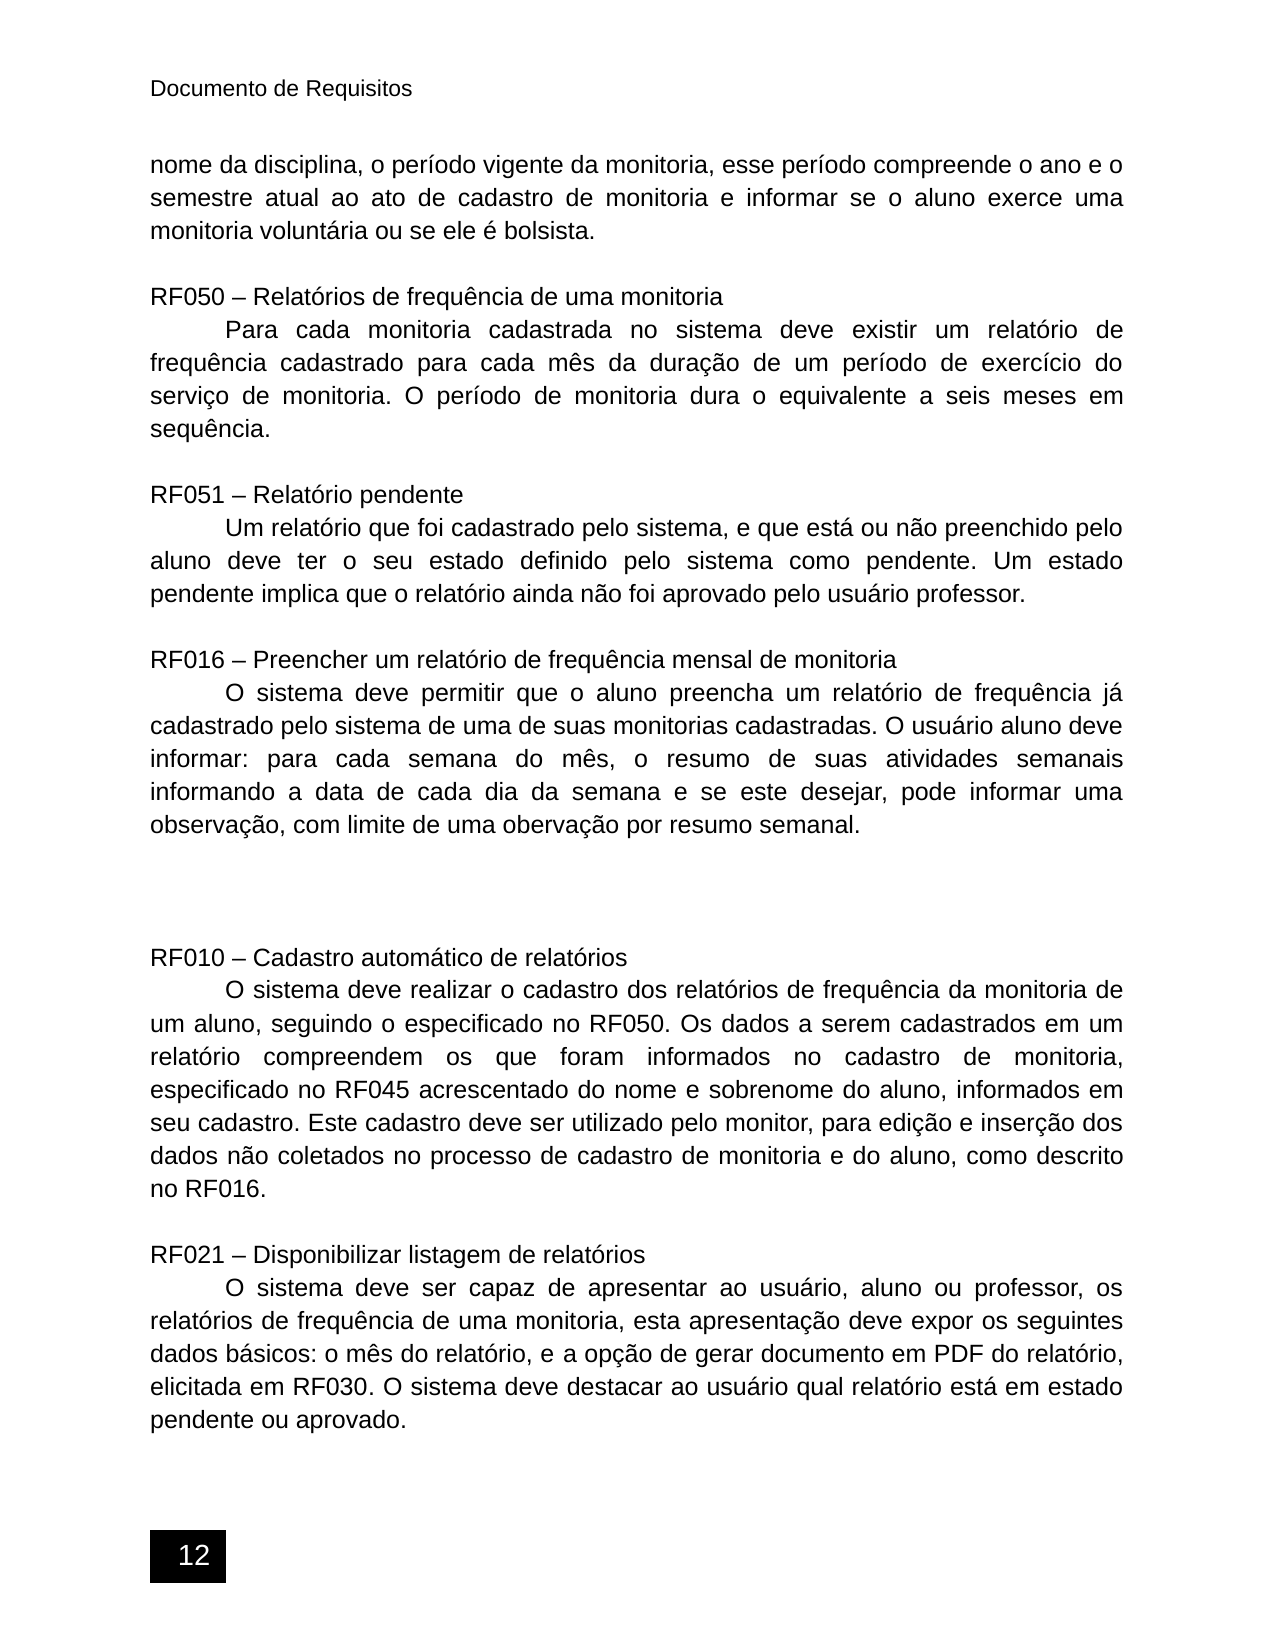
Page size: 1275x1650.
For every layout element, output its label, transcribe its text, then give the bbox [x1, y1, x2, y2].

text RF050 – Relatórios de frequência de uma monitoria [150, 282, 1125, 311]
text O sistema deve ser capaz de apresentar ao usuário, aluno ou professor, os relatórios de frequência de uma monitoria, esta apresentação deve expor os seguintes dados básicos: o mês do relatório, e a opção de gerar documento em PDF do relatório, elicitada em RF030. O sistema deve destacar ao usuário qual relatório está em estado pendente ou aprovado. [150, 1273, 1125, 1433]
text Para cada monitoria cadastrada no sistema deve existir um relatório de frequência cadastrado para cada mês da duração de um período de exercício do serviço de monitoria. O período de monitoria dura o equivalente a seis meses em sequência. [150, 315, 1125, 443]
text O sistema deve realizar o cadastro dos relatórios de frequência da monitoria de um aluno, seguindo o especificado no RF050. Os dados a serem cadastrados em um relatório compreendem os que foram informados no cadastro de monitoria, especificado no RF045 acrescentado do nome e sobrenome do aluno, informados em seu cadastro. Este cadastro deve ser utilizado pelo monitor, para edição e inserção dos dados não coletados no processo de cadastro de monitoria e do aluno, como descrito no RF016. [150, 976, 1125, 1202]
text RF051 – Relatório pendente [150, 480, 1125, 509]
text RF016 – Preencher um relatório de frequência mensal de monitoria [150, 645, 1125, 674]
text Um relatório que foi cadastrado pelo sistema, e que está ou não preenchido pelo aluno deve ter o seu estado definido pelo sistema como pendente. Um estado pendente implica que o relatório ainda não foi aprovado pelo usuário professor. [150, 513, 1125, 608]
text RF010 – Cadastro automático de relatórios [150, 942, 1125, 971]
text nome da disciplina, o período vigente da monitoria, esse período compreende o ano e o semestre atual ao ato de cadastro de monitoria e informar se o aluno exerce uma monitoria voluntária ou se ele é bolsista. [150, 150, 1125, 245]
text RF021 – Disponibilizar listagem de relatórios [150, 1240, 1125, 1268]
text O sistema deve permitir que o aluno preencha um relatório de frequência já cadastrado pelo sistema de uma de suas monitorias cadastradas. O usuário aluno deve informar: para cada semana do mês, o resumo de suas atividades semanais informando a data de cada dia da semana e se este desejar, pode informar uma observação, com limite de uma obervação por resumo semanal. [150, 678, 1125, 839]
